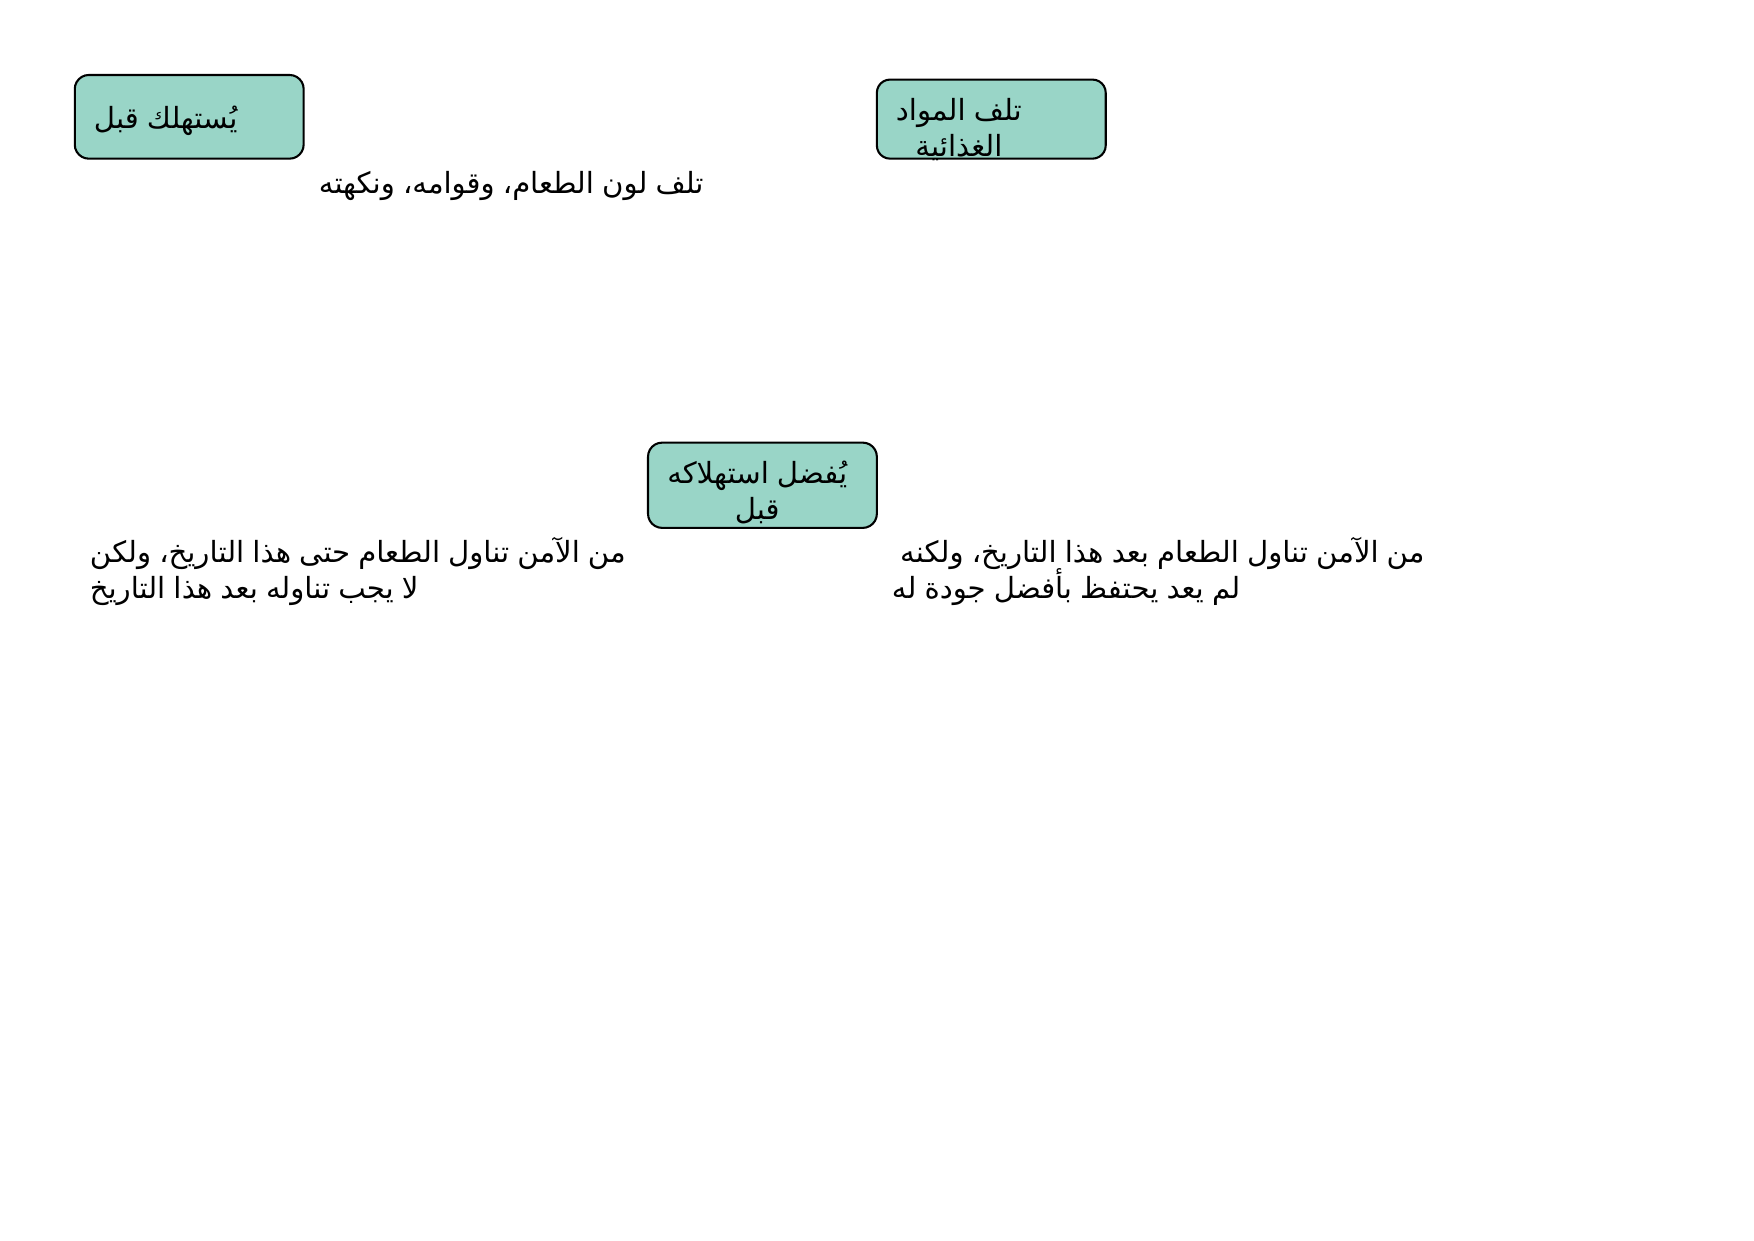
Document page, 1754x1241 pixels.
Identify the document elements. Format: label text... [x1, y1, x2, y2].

text من الآمن تناول الطعام حتى هذا التاريخ، ولكن لا يجب تناوله بعد هذا التاريخ [90, 535, 633, 605]
text من الآمن تناول الطعام بعد هذا التاريخ، ولكنه لم يعد يحتفظ بأفضل جودة له [892, 535, 1435, 605]
text تلف لون الطعام، وقوامه، ونكهته [319, 166, 862, 200]
